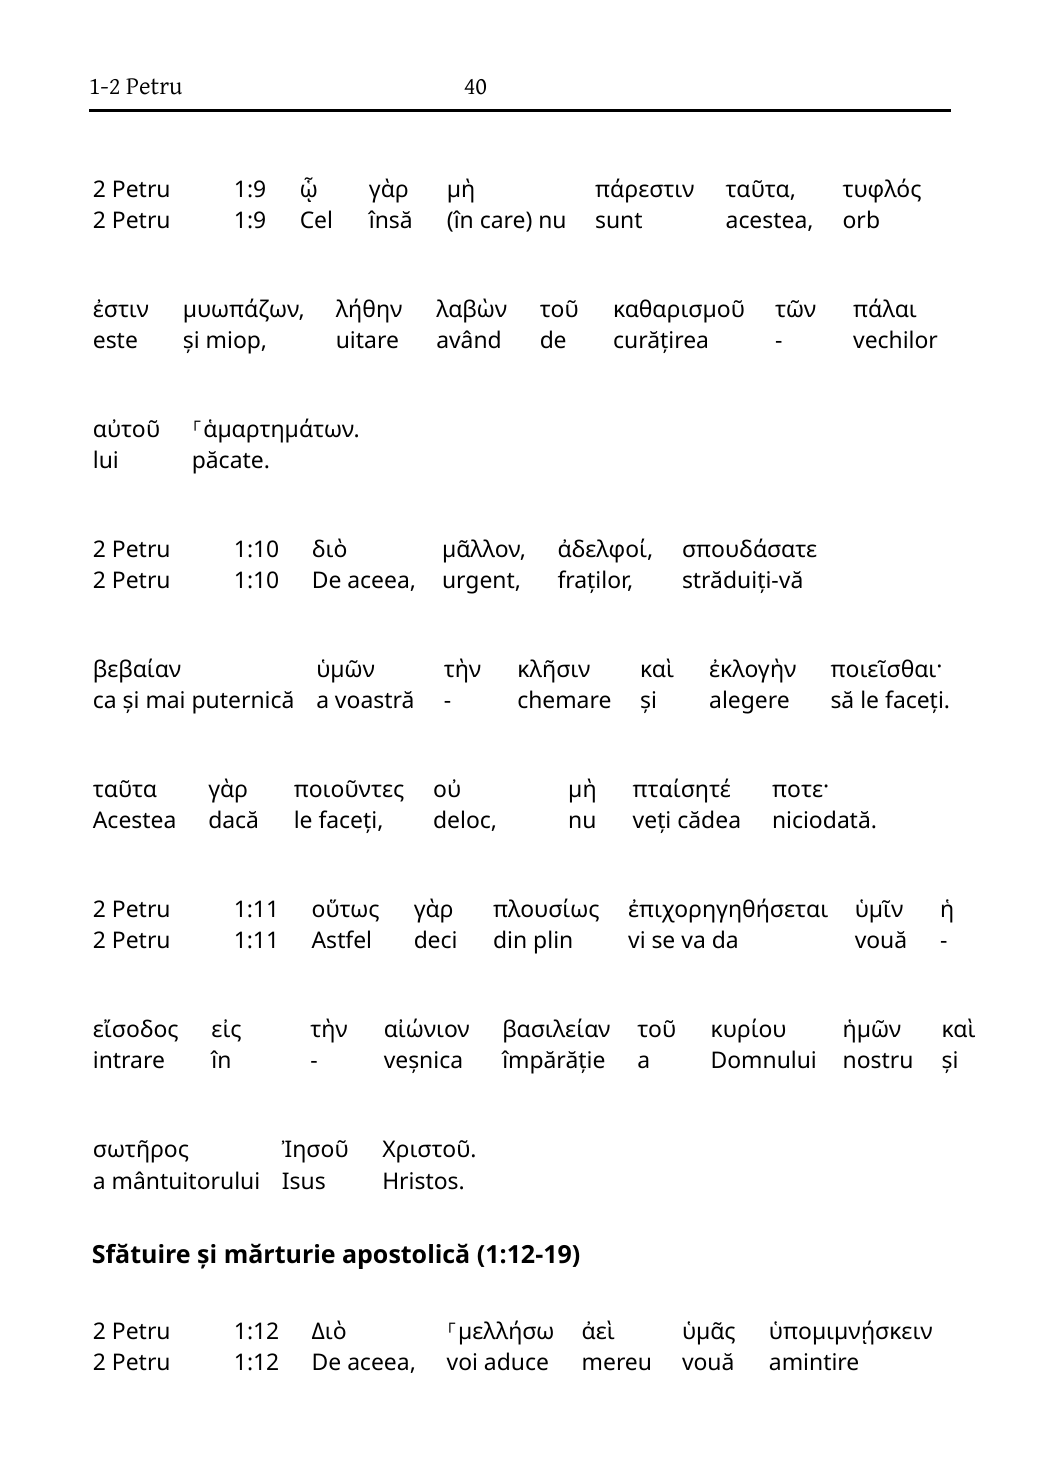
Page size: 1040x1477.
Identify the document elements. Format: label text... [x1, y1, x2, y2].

table_cell 2 Petru [89, 893, 229, 924]
table_cell Διὸ [307, 1315, 442, 1346]
table_cell le faceți, [289, 804, 429, 836]
table_cell 2 Petru [89, 173, 229, 204]
table_header [229, 862, 307, 893]
table_cell și [636, 684, 705, 715]
table_header [230, 1283, 307, 1314]
table_cell curățirea [609, 324, 771, 355]
table_cell κλῆσιν [513, 653, 636, 684]
table_cell Acestea [89, 804, 204, 836]
table_cell Χριστοῦ. [378, 1133, 502, 1164]
table_header [937, 982, 1006, 1013]
table_header [89, 862, 229, 893]
table_cell sunt [591, 204, 721, 235]
table_cell καθαρισμοῦ [609, 293, 771, 324]
table_cell 1:11 [229, 924, 307, 956]
table_cell vi se va da [624, 924, 850, 956]
table_cell intrare [89, 1045, 207, 1076]
table_cell ἀδελφοί, [553, 533, 678, 564]
table_cell βεβαίαν [89, 653, 312, 684]
table_header [577, 1283, 678, 1314]
table_cell ποτε· [768, 773, 903, 804]
table_cell orb [838, 204, 948, 235]
table_header [312, 622, 439, 653]
table_header [89, 141, 229, 172]
table_cell este [89, 324, 178, 355]
table_cell vechilor [849, 324, 964, 355]
table_header [498, 982, 633, 1013]
table_header [89, 502, 229, 533]
table_cell μᾶλλον, [438, 533, 553, 564]
table_cell σπουδάσατε [678, 533, 843, 564]
table_header [409, 862, 489, 893]
table_header [306, 982, 379, 1013]
table_cell λαβὼν [432, 293, 535, 324]
table_cell să le faceți. [826, 684, 975, 715]
table_cell ὑμῶν [312, 653, 439, 684]
table_header [89, 742, 204, 773]
table_cell πλουσίως [489, 893, 624, 924]
table_cell ἐκλογὴν [705, 653, 826, 684]
table_cell εἴσοδος [89, 1013, 207, 1044]
table_cell οὐ [429, 773, 564, 804]
table_cell τοῦ [633, 1013, 706, 1044]
table_cell μὴ [443, 173, 591, 204]
table_cell chemare [513, 684, 636, 715]
table_cell niciodată. [768, 804, 903, 836]
table_cell αἰώνιον [379, 1013, 498, 1044]
table_cell acestea, [721, 204, 838, 235]
table_cell ἀεὶ [577, 1315, 678, 1346]
table_header [89, 1102, 277, 1133]
table_cell și [937, 1045, 1006, 1076]
table_header [765, 1283, 954, 1314]
table_cell ποιεῖσθαι· [826, 653, 975, 684]
table_header [624, 862, 850, 893]
table_cell fraților, [553, 564, 678, 595]
table_cell 1:10 [230, 533, 307, 564]
table_cell 2 Petru [89, 564, 229, 595]
table_cell amintire [765, 1346, 954, 1377]
table_header [307, 862, 409, 893]
table_header [89, 982, 207, 1013]
table_cell τὴν [440, 653, 513, 684]
table_header [768, 742, 903, 773]
table_cell De aceea, [307, 1346, 442, 1377]
table_header [513, 622, 636, 653]
table_cell în [207, 1045, 306, 1076]
table_cell deloc, [429, 804, 564, 836]
table_cell τὴν [306, 1013, 379, 1044]
table_header [308, 502, 438, 533]
table_header [936, 862, 987, 893]
table_cell 1:10 [230, 564, 307, 595]
table_cell γὰρ [409, 893, 489, 924]
table_header [609, 261, 771, 293]
table_header [438, 502, 553, 533]
table_header [443, 141, 591, 172]
table_cell - [771, 324, 849, 355]
table_header [678, 1283, 764, 1314]
table_cell De aceea, [308, 564, 438, 595]
table_header [230, 141, 295, 172]
table_header [289, 742, 429, 773]
table_cell τυφλός [838, 173, 948, 204]
table_cell 1:12 [230, 1315, 307, 1346]
table_cell vouă [850, 924, 936, 956]
table_cell λήθην [331, 293, 432, 324]
table_cell Ἰησοῦ [278, 1133, 378, 1164]
table_cell ποιοῦντες [289, 773, 429, 804]
table_header [440, 622, 513, 653]
table_cell αὐτοῦ [89, 413, 187, 444]
table_cell având [432, 324, 535, 355]
table_cell γὰρ [204, 773, 289, 804]
table_header [89, 381, 187, 413]
table_cell nu [564, 804, 628, 836]
table_header [489, 862, 624, 893]
table_header [365, 141, 442, 172]
table_cell împărăție [498, 1045, 633, 1076]
table_cell vouă [678, 1346, 764, 1377]
table_cell ⸀ἁμαρτημάτων. [188, 413, 382, 444]
table_cell ἐπιχορηγηθήσεται [624, 893, 850, 924]
table_header [429, 742, 564, 773]
table_cell πάρεστιν [591, 173, 721, 204]
table_cell nostru [838, 1045, 937, 1076]
table_header [89, 622, 312, 653]
table_cell ⸀μελλήσω [442, 1315, 577, 1346]
table_header [204, 742, 289, 773]
table_header [89, 1283, 229, 1314]
table_cell ca și mai puternică [89, 684, 312, 715]
table_cell (în care) nu [443, 204, 591, 235]
table_header [89, 261, 178, 293]
table_cell 2 Petru [89, 204, 229, 235]
table_header [849, 261, 964, 293]
table_cell - [936, 924, 987, 956]
table_cell păcate. [188, 444, 382, 475]
table_cell διὸ [308, 533, 438, 564]
table_cell a voastră [312, 684, 439, 715]
table_cell ἐστιν [89, 293, 178, 324]
table_cell ὑπομιμνῄσκειν [765, 1315, 954, 1346]
table_header [628, 742, 768, 773]
table_cell lui [89, 444, 187, 475]
table_header [591, 141, 721, 172]
table_cell ὑμῖν [850, 893, 936, 924]
table_cell a mântuitorului [89, 1165, 277, 1196]
table_cell 2 Petru [89, 924, 229, 956]
table_header [278, 1102, 378, 1133]
table_header [179, 261, 331, 293]
table_cell σωτῆρος [89, 1133, 277, 1164]
table_header [230, 502, 307, 533]
table_cell ᾧ [295, 173, 364, 204]
table_header [207, 982, 306, 1013]
table_cell βασιλείαν [498, 1013, 633, 1044]
table_cell ταῦτα, [721, 173, 838, 204]
table_header [307, 1283, 442, 1314]
table_header [721, 141, 838, 172]
table_cell - [306, 1045, 379, 1076]
table_cell τῶν [771, 293, 849, 324]
table_header [850, 862, 936, 893]
table_cell a [633, 1045, 706, 1076]
table_cell ἡ [936, 893, 987, 924]
table_header [633, 982, 706, 1013]
table_header [535, 261, 609, 293]
table_cell κυρίου [706, 1013, 838, 1044]
table_cell 1:12 [230, 1346, 307, 1377]
table_cell însă [365, 204, 442, 235]
table_header [331, 261, 432, 293]
table_cell Hristos. [378, 1165, 502, 1196]
table_header [295, 141, 364, 172]
table_cell veți cădea [628, 804, 768, 836]
table_cell ταῦτα [89, 773, 204, 804]
table_cell străduiți-vă [678, 564, 843, 595]
table_cell și miop, [179, 324, 331, 355]
table_cell mereu [577, 1346, 678, 1377]
table_cell deci [409, 924, 489, 956]
table_header [838, 982, 937, 1013]
table_cell 2 Petru [89, 1315, 229, 1346]
table_cell 2 Petru [89, 1346, 229, 1377]
table_header [838, 141, 948, 172]
table_cell οὕτως [307, 893, 409, 924]
table_cell πάλαι [849, 293, 964, 324]
table_cell ἡμῶν [838, 1013, 937, 1044]
table_cell μυωπάζων, [179, 293, 331, 324]
table_cell Cel [295, 204, 364, 235]
table_header [705, 622, 826, 653]
table_cell πταίσητέ [628, 773, 768, 804]
table_header [771, 261, 849, 293]
table_header [378, 1102, 502, 1133]
table_header [188, 381, 382, 413]
table_cell ὑμᾶς [678, 1315, 764, 1346]
table_header [678, 502, 843, 533]
table_cell 2 Petru [89, 533, 229, 564]
table_cell τοῦ [535, 293, 609, 324]
table_header [379, 982, 498, 1013]
table_cell alegere [705, 684, 826, 715]
table_header [564, 742, 628, 773]
table_header [636, 622, 705, 653]
table_header [826, 622, 975, 653]
table_cell εἰς [207, 1013, 306, 1044]
table_cell Isus [278, 1165, 378, 1196]
table_cell dacă [204, 804, 289, 836]
table_cell uitare [331, 324, 432, 355]
table_header [553, 502, 678, 533]
table_cell 1:11 [229, 893, 307, 924]
table_cell καὶ [937, 1013, 1006, 1044]
table_cell γὰρ [365, 173, 442, 204]
table_cell din plin [489, 924, 624, 956]
table_header [432, 261, 535, 293]
table_cell καὶ [636, 653, 705, 684]
table_cell Astfel [307, 924, 409, 956]
subtitle Sfătuire și mărturie apostolică (1:12-19) [92, 1237, 948, 1271]
table_header [442, 1283, 577, 1314]
table_cell de [535, 324, 609, 355]
table_cell urgent, [438, 564, 553, 595]
table_cell μὴ [564, 773, 628, 804]
table_cell 1:9 [230, 173, 295, 204]
table_header [706, 982, 838, 1013]
table_cell - [440, 684, 513, 715]
table_cell 1:9 [230, 204, 295, 235]
table_cell Domnului [706, 1045, 838, 1076]
table_cell veșnica [379, 1045, 498, 1076]
table_cell voi aduce [442, 1346, 577, 1377]
